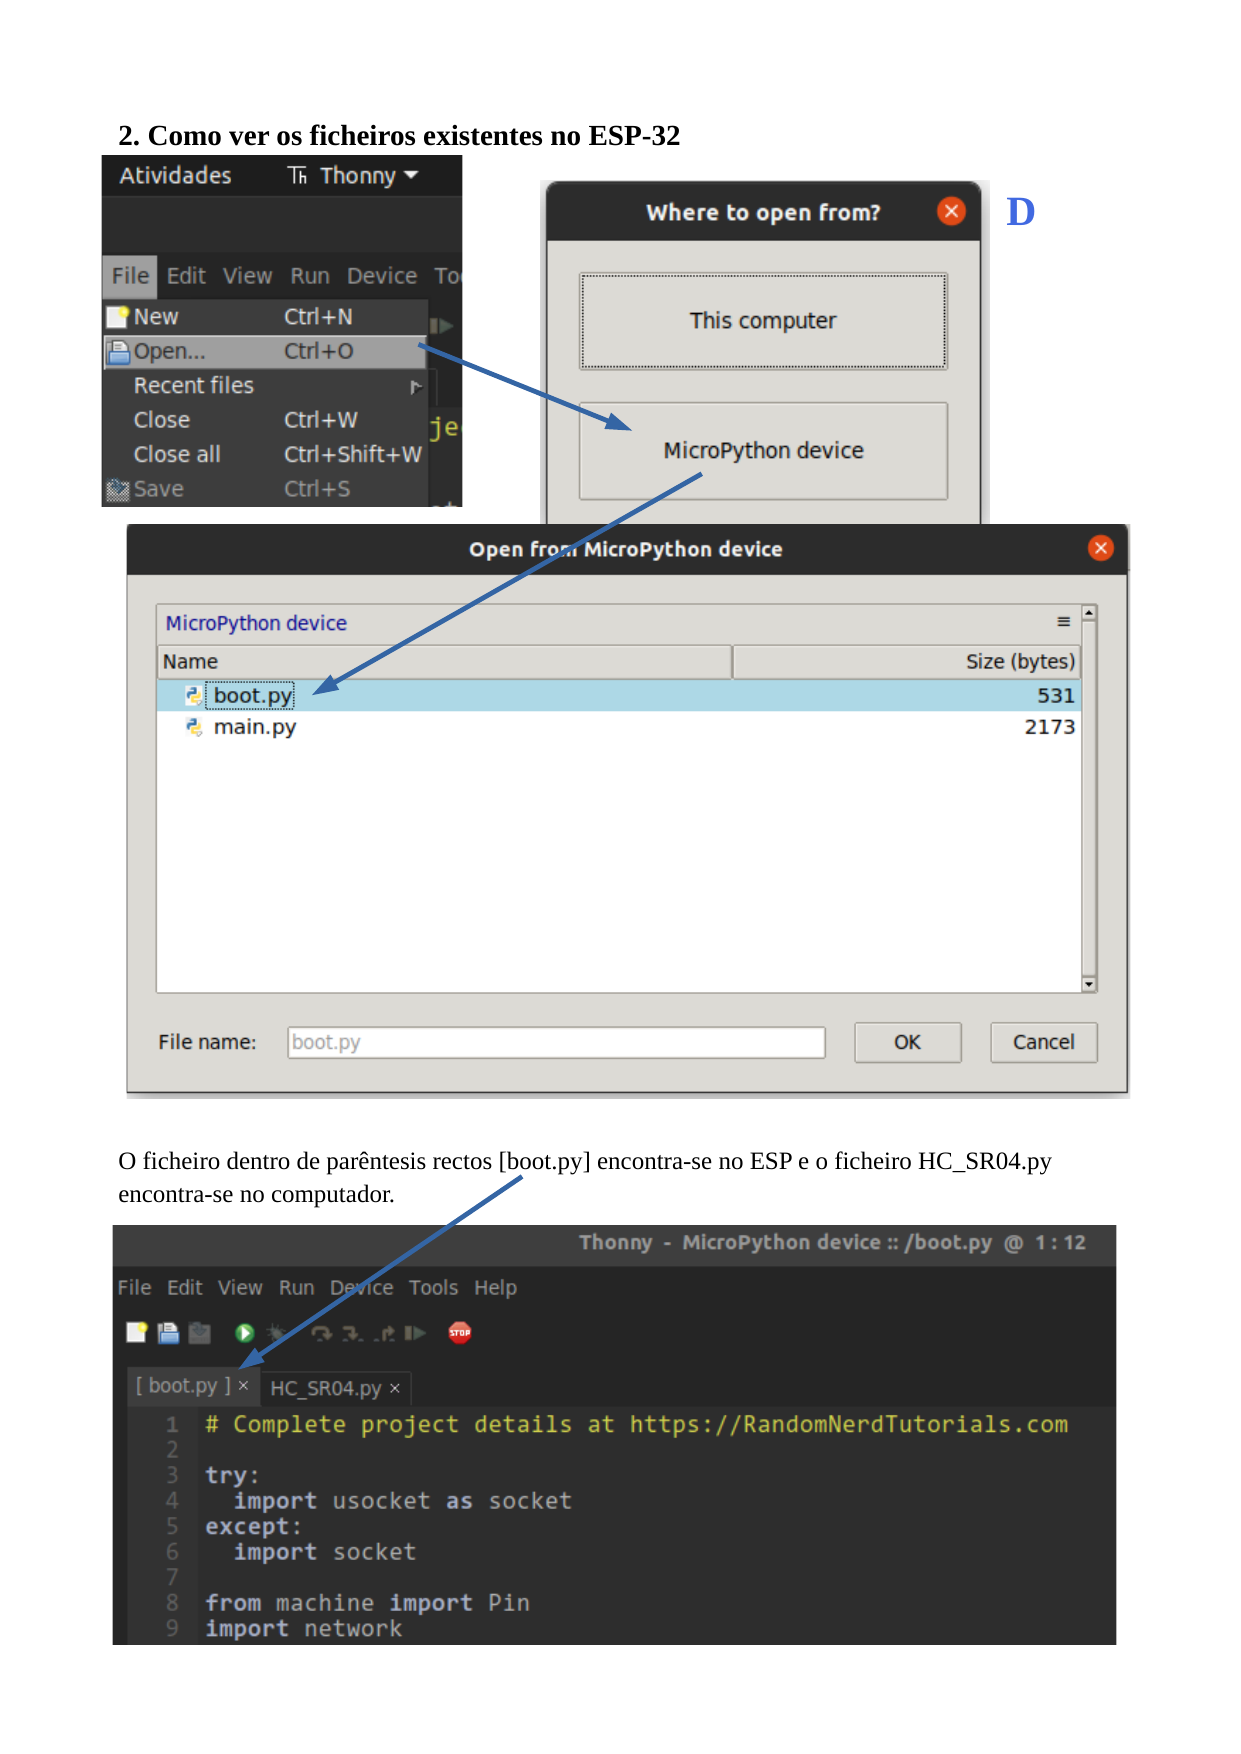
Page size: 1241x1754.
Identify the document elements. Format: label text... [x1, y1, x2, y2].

picture [101, 155, 463, 507]
picture [126, 180, 1131, 1099]
subtitle 2. Como ver os ficheiros existentes no ESP-32 [118, 118, 1122, 152]
picture [112, 1225, 1117, 1645]
text O ficheiro dentro de parêntesis rectos [boot.py] encontra-se no ESP e o ficheiro HC_SR04.py encontra-se no computador. [118, 1146, 1122, 1207]
